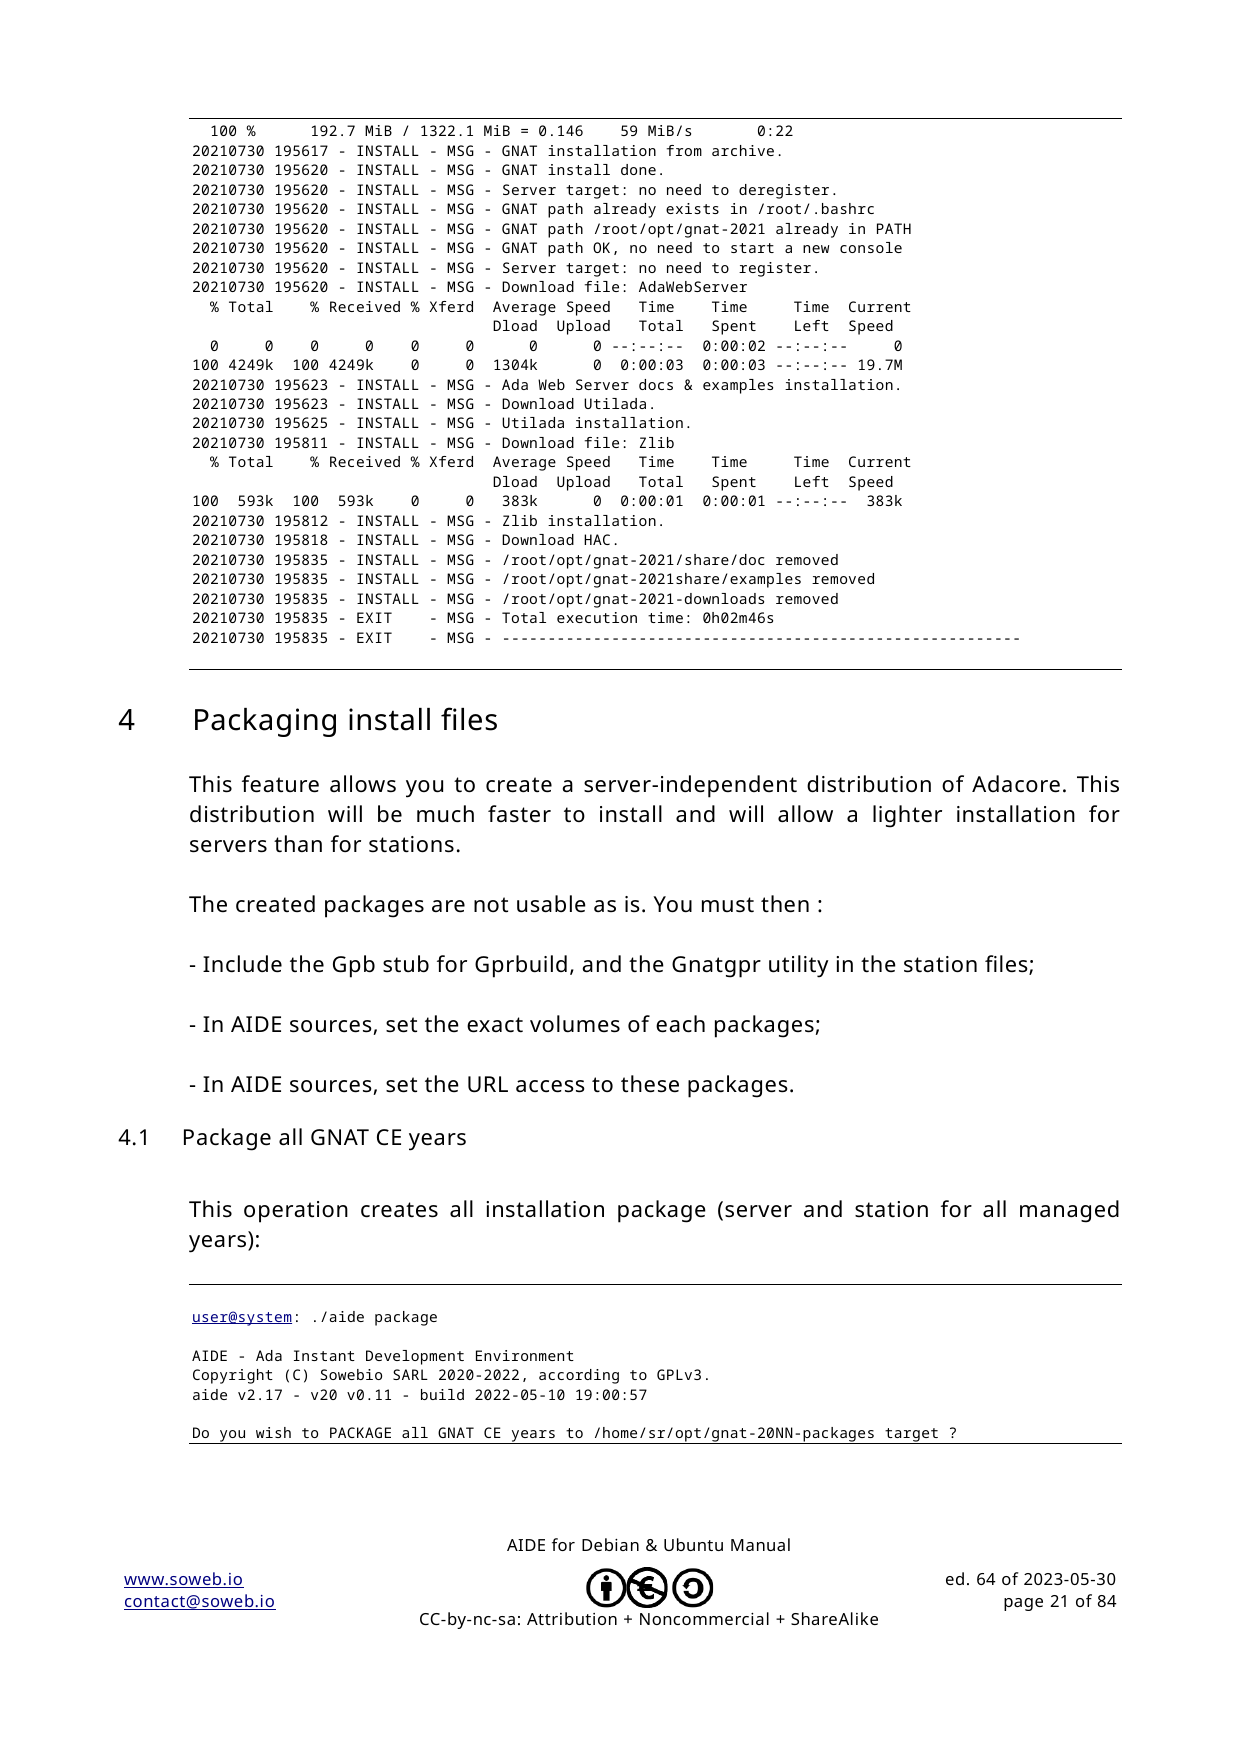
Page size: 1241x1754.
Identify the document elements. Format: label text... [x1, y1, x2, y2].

list 20210730 195620 - INSTALL - MSG - GNAT path already exists in /root/.bashrc [189, 196, 1122, 216]
list 20210730 195835 - EXIT - MSG - --------------------------------------------------------- [189, 624, 1122, 669]
list 20210730 195620 - INSTALL - MSG - GNAT install done. [189, 157, 1122, 177]
list 20210730 195620 - INSTALL - MSG - Server target: no need to deregister. [189, 177, 1122, 196]
picture [585, 1567, 668, 1608]
list 20210730 195623 - INSTALL - MSG - Download Utilada. [189, 391, 1122, 410]
text - In AIDE sources, set the exact volumes of each packages; [189, 1008, 1122, 1038]
subtitle Package all GNAT CE years [118, 1122, 1122, 1152]
list Copyright (C) Sowebio SARL 2020-2022, according to GPLv3. [189, 1362, 1122, 1381]
text - In AIDE sources, set the URL access to these packages. [189, 1068, 1122, 1098]
list Dload Upload Total Spent Left Speed [189, 469, 1122, 488]
list user@system: ./aide package AIDE - Ada Instant Development Environment [189, 1285, 1122, 1362]
list 20210730 195835 - INSTALL - MSG - /root/opt/gnat-2021/share/doc removed [189, 547, 1122, 566]
list 100 4249k 100 4249k 0 0 1304k 0 0:00:03 0:00:03 --:--:-- 19.7M [189, 352, 1122, 371]
list Dload Upload Total Spent Left Speed [189, 313, 1122, 332]
list 20210730 195811 - INSTALL - MSG - Download file: Zlib [189, 430, 1122, 449]
list 100 593k 100 593k 0 0 383k 0 0:00:01 0:00:01 --:--:-- 383k [189, 488, 1122, 508]
list 20210730 195623 - INSTALL - MSG - Ada Web Server docs & examples installation. [189, 371, 1122, 391]
list % Total % Received % Xferd Average Speed Time Time Time Current [189, 449, 1122, 469]
list 20210730 195617 - INSTALL - MSG - GNAT installation from archive. [189, 138, 1122, 157]
list 20210730 195625 - INSTALL - MSG - Utilada installation. [189, 410, 1122, 430]
text - Include the Gpb stub for Gprbuild, and the Gnatgpr utility in the station files; [189, 948, 1122, 978]
list 20210730 195620 - INSTALL - MSG - Server target: no need to register. [189, 254, 1122, 274]
list 100 % 192.7 MiB / 1322.1 MiB = 0.146 59 MiB/s 0:22 [189, 119, 1122, 138]
text The created packages are not usable as is. You must then : [189, 888, 1122, 918]
list 20210730 195835 - INSTALL - MSG - /root/opt/gnat-2021-downloads removed [189, 586, 1122, 605]
list Do you wish to PACKAGE all GNAT CE years to /home/sr/opt/gnat-20NN-packages target ? [189, 1420, 1122, 1443]
list 20210730 195818 - INSTALL - MSG - Download HAC. [189, 527, 1122, 547]
subtitle Packaging install files [118, 699, 1122, 738]
list 20210730 195812 - INSTALL - MSG - Zlib installation. [189, 508, 1122, 527]
list 20210730 195620 - INSTALL - MSG - GNAT path /root/opt/gnat-2021 already in PATH [189, 216, 1122, 235]
text This operation creates all installation package (server and station for all managed years): [189, 1194, 1122, 1254]
list aide v2.17 - v20 v0.11 - build 2022-05-10 19:00:57 [189, 1381, 1122, 1404]
text This feature allows you to create a server-independent distribution of Adacore. This distribution will be much faster to install and will allow a lighter installation for servers than for stations. [189, 768, 1122, 858]
list 20210730 195835 - INSTALL - MSG - /root/opt/gnat-2021share/examples removed [189, 566, 1122, 586]
list 20210730 195835 - EXIT - MSG - Total execution time: 0h02m46s [189, 605, 1122, 624]
list % Total % Received % Xferd Average Speed Time Time Time Current [189, 293, 1122, 313]
list 20210730 195620 - INSTALL - MSG - GNAT path OK, no need to start a new console [189, 235, 1122, 254]
list 20210730 195620 - INSTALL - MSG - Download file: AdaWebServer [189, 274, 1122, 293]
picture [672, 1567, 714, 1608]
list 0 0 0 0 0 0 0 0 --:--:-- 0:00:02 --:--:-- 0 [189, 332, 1122, 352]
